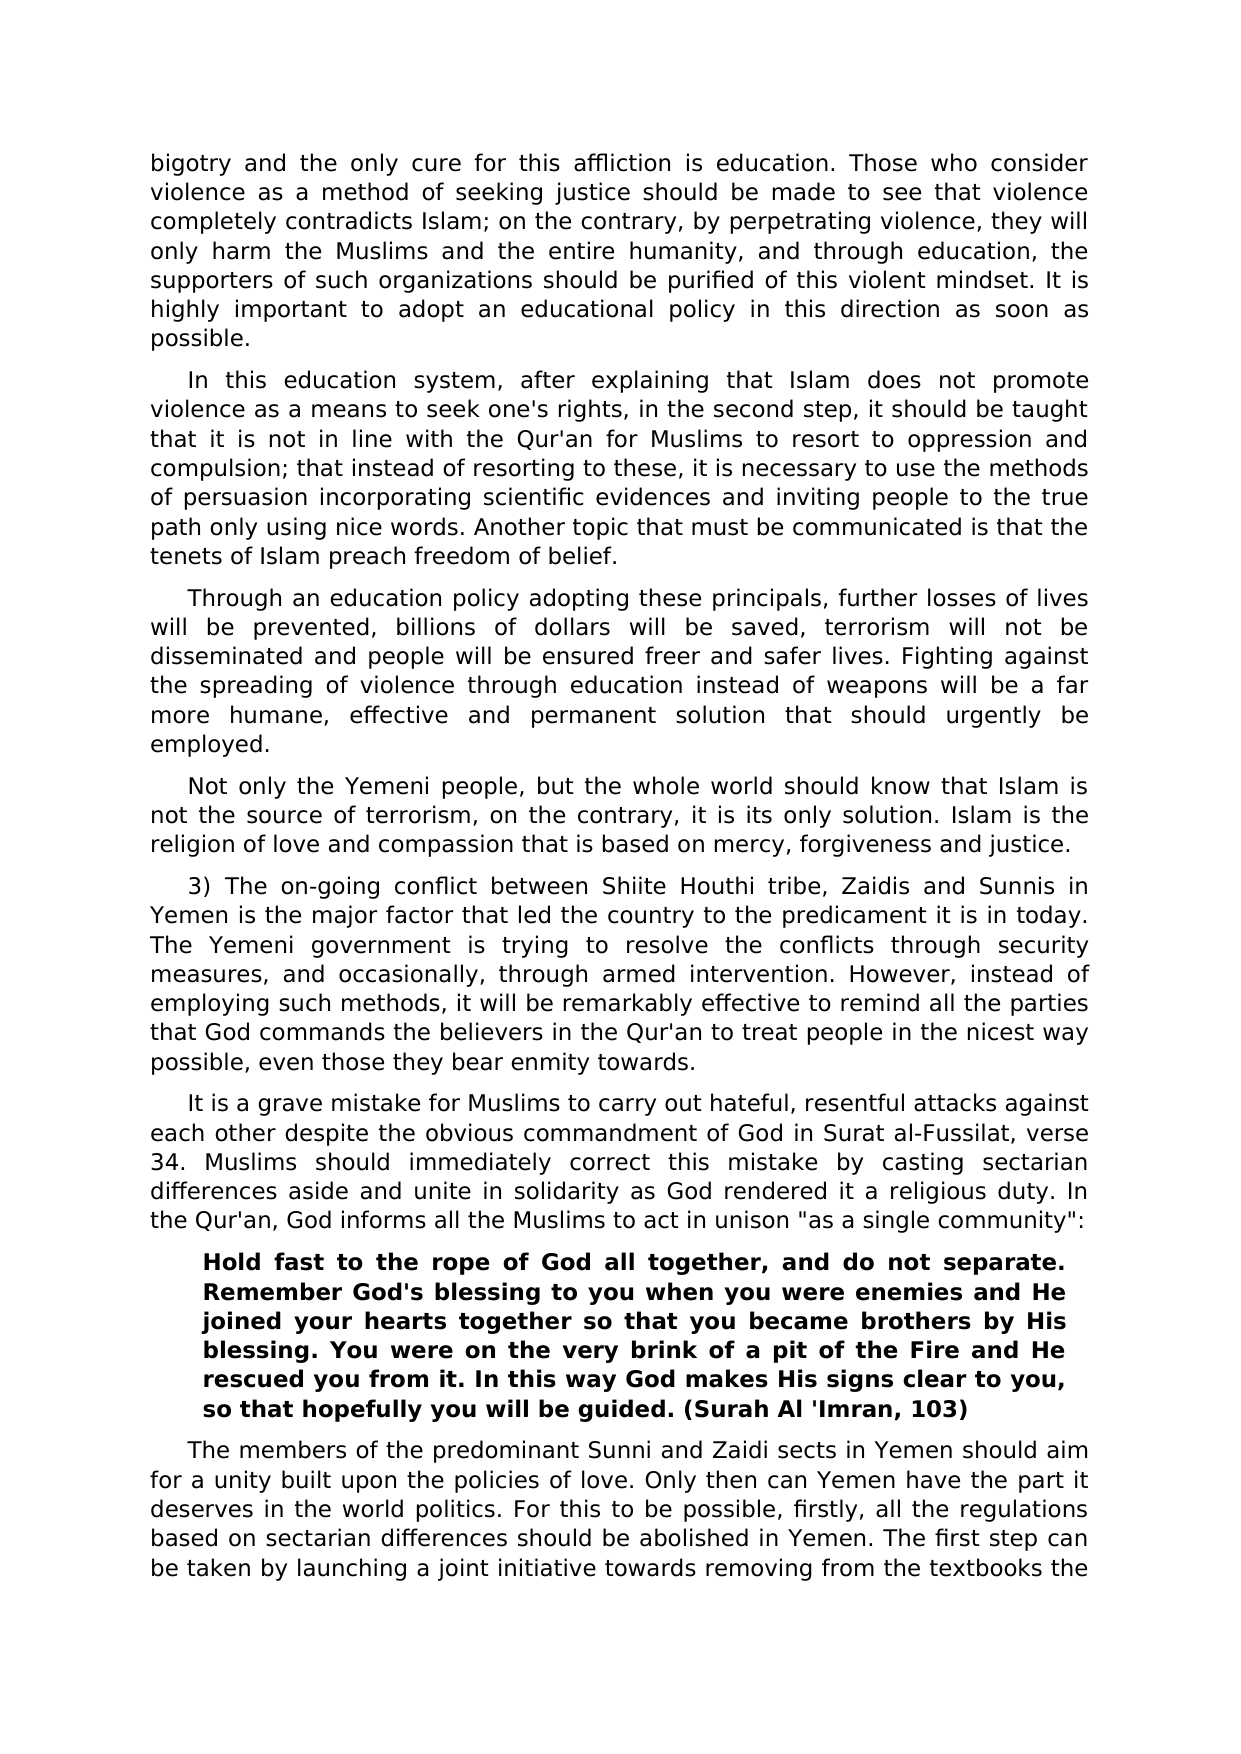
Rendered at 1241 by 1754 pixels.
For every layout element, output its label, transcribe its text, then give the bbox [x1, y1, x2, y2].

text bigotry and the only cure for this affliction is education. Those who consider violence as a method of seeking justice should be made to see that violence completely contradicts Islam; on the contrary, by perpetrating violence, they will only harm the Muslims and the entire humanity, and through education, the supporters of such organizations should be purified of this violent mindset. It is highly important to adopt an educational policy in this direction as soon as possible. [150, 150, 1090, 352]
text It is a grave mistake for Muslims to carry out hateful, resentful attacks against each other despite the obvious commandment of God in Surat al-Fussilat, verse 34. Muslims should immediately correct this mistake by casting sectarian differences aside and unite in solidarity as God rendered it a religious duty. In the Qur'an, God informs all the Muslims to act in unison "as a single community": [150, 1091, 1090, 1234]
text Not only the Yemeni people, but the whole world should know that Islam is not the source of terrorism, on the contrary, it is its only solution. Islam is the religion of love and compassion that is based on mercy, forgiveness and justice. [150, 773, 1090, 858]
text Through an education policy adopting these principals, further losses of lives will be prevented, billions of dollars will be saved, terrorism will not be disseminated and people will be ensured freer and safer lives. Fighting against the spreading of violence through education instead of weapons will be a far more humane, effective and permanent solution that should urgently be employed. [150, 585, 1090, 758]
text 3) The on-going conflict between Shiite Houthi tribe, Zaidis and Sunnis in Yemen is the major factor that led the country to the predicament it is in today. The Yemeni government is trying to resolve the conflicts through security measures, and occasionally, through armed intervention. However, instead of employing such methods, it will be remarkably effective to remind all the parties that God commands the believers in the Qur'an to treat people in the nicest way possible, even those they bear enmity towards. [150, 873, 1090, 1076]
text The members of the predominant Sunni and Zaidi sects in Yemen should aim for a unity built upon the policies of love. Only then can Yemen have the part it deserves in the world politics. For this to be possible, firstly, all the regulations based on sectarian differences should be abolished in Yemen. The first step can be taken by launching a joint initiative towards removing from the textbooks the [150, 1438, 1090, 1581]
text Hold fast to the rope of God all together, and do not separate. Remember God's blessing to you when you were enemies and He joined your hearts together so that you became brothers by His blessing. You were on the very brink of a pit of the Fire and He rescued you from it. In this way God makes His signs clear to you, so that hopefully you will be guided. (Surah Al 'Imran, 103) [202, 1249, 1068, 1422]
text In this education system, after explaining that Islam does not promote violence as a means to seek one's rights, in the second step, it should be taught that it is not in line with the Qur'an for Muslims to resort to oppression and compulsion; that instead of resorting to these, it is necessary to use the methods of persuasion incorporating scientific evidences and inviting people to the true path only using nice words. Another topic that must be communicated is that the tenets of Islam preach freedom of belief. [150, 367, 1090, 570]
